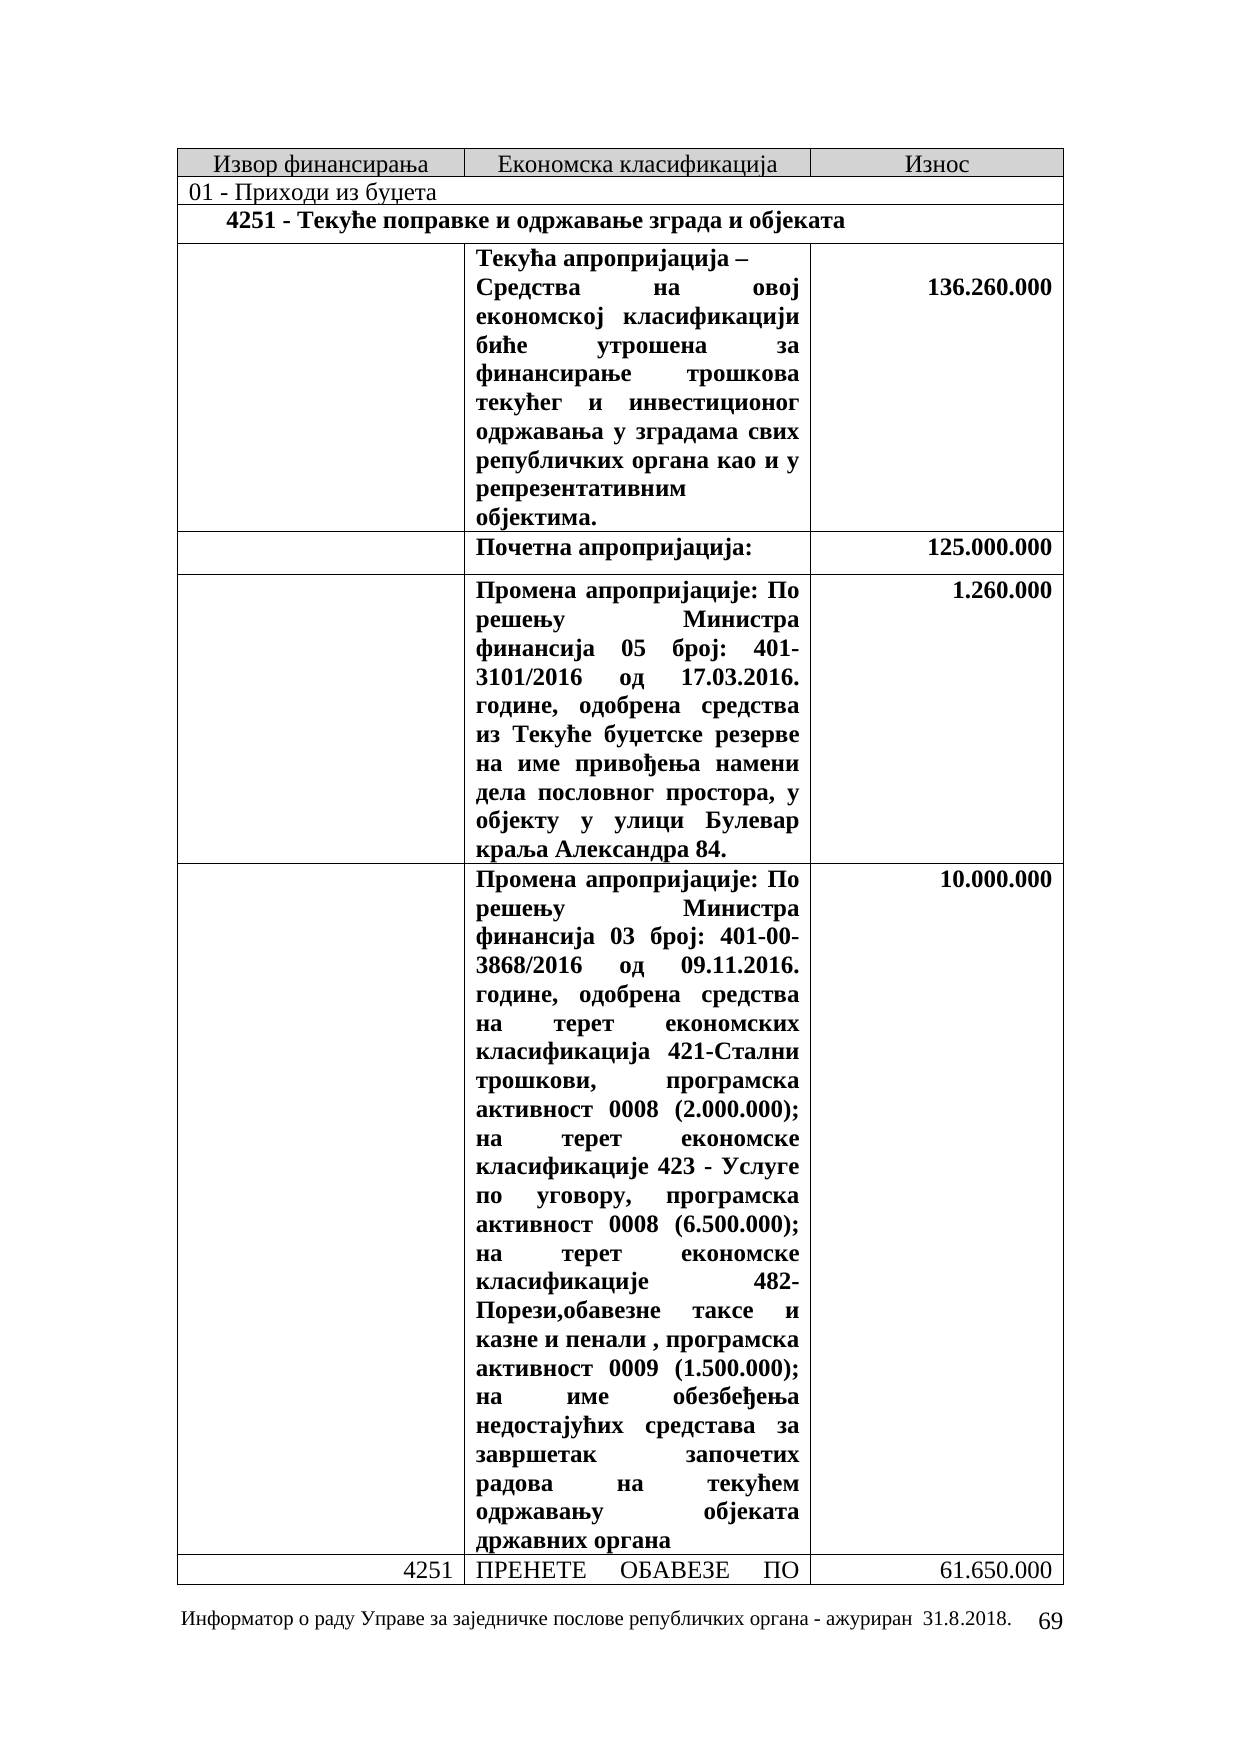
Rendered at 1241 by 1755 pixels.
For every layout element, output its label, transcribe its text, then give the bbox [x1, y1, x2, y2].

table_cell 136.260.000 [811, 244, 1063, 531]
table_cell 61.650.000 [811, 1555, 1063, 1584]
table_cell ПРЕНЕТЕ ОБАВЕЗЕ ПО [465, 1555, 810, 1584]
table_cell [178, 575, 464, 863]
table_header Економска класификација [465, 149, 810, 176]
table_cell Текућа апропријација – Средства на овој економској класификацији биће утрошена за финансирање трошкова текућег и инвестиционог одржавања у зградама свих републичких органа као и у репрезентативним објектима. [465, 244, 810, 531]
table_cell 4251 - Текуће поправке и одржавање зграда и објеката [178, 205, 1063, 242]
table_cell Промена апропријације: По решењу Министра финансија 03 број: 401-00-3868/2016 од 09.11.2016. године, одобрена средства на терет економских класификација 421-Стални трошкови, програмска активност 0008 (2.000.000); на терет економске класификације 423 - Услуге по уговору, програмска активност 0008 (6.500.000); на терет економске класификације 482-Порези,обавезне таксе и казне и пенали , програмска активност 0009 (1.500.000); на име обезбеђења недостајућих средстава за завршетак започетих радова на текућем одржавању објеката државних органа [465, 864, 810, 1554]
table_cell 4251 [178, 1555, 464, 1584]
table_header Извор финансирања [178, 149, 464, 176]
table_cell 01 - Приходи из буџета [178, 177, 1063, 204]
table_cell [178, 864, 464, 1554]
table_cell Промена апропријације: По решењу Министра финансија 05 број: 401-3101/2016 од 17.03.2016. године, одобрена средства из Текуће буџетске резерве на име привођења намени дела пословног простора, у објекту у улици Булевар краља Александра 84. [465, 575, 810, 863]
table_cell Почетна апропријација: [465, 532, 810, 574]
table_header Износ [811, 149, 1063, 176]
table_cell [178, 532, 464, 574]
table_cell 125.000.000 [811, 532, 1063, 574]
table_cell [178, 244, 464, 531]
table_cell 1.260.000 [811, 575, 1063, 863]
table_cell 10.000.000 [811, 864, 1063, 1554]
